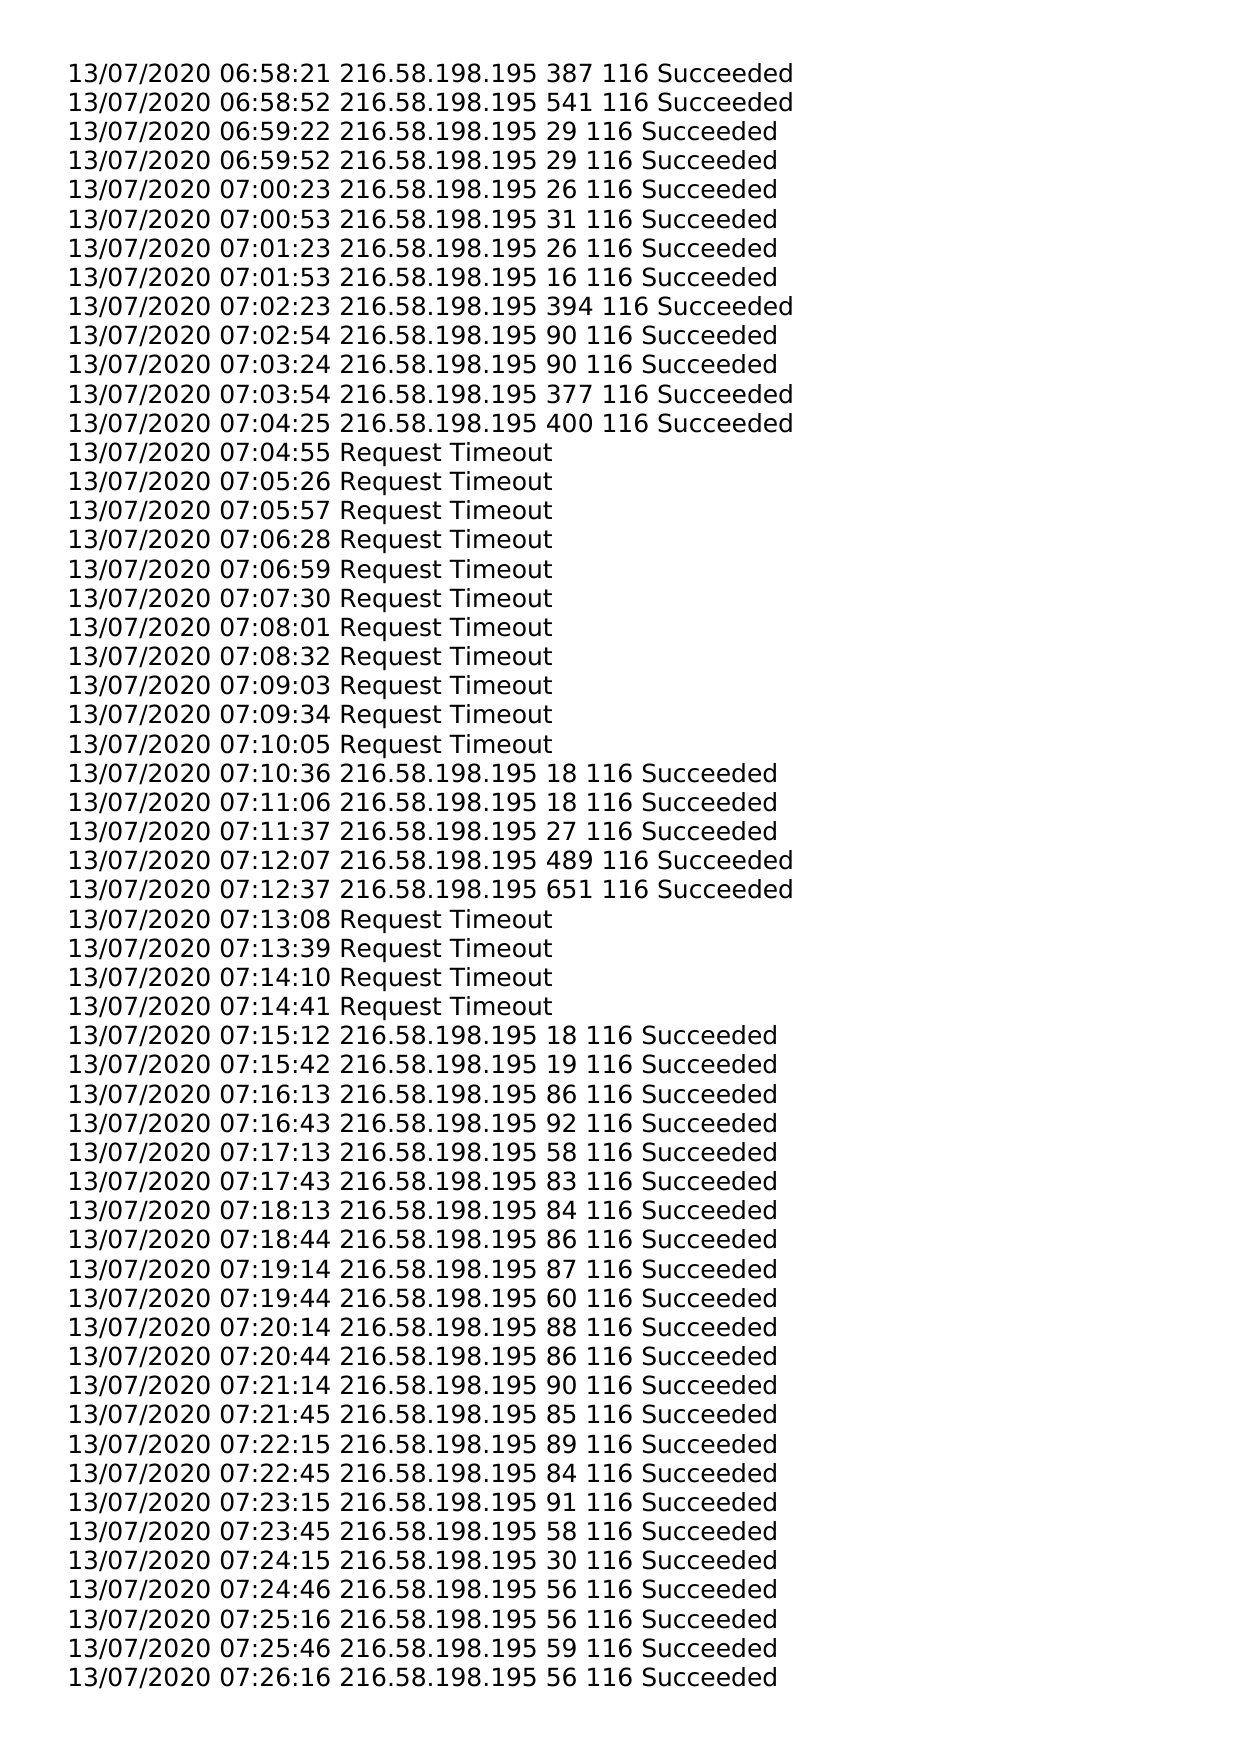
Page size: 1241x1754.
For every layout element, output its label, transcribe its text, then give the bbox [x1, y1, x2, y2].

text 13/07/2020 06:58:21 216.58.198.195 387 116 Succeeded 13/07/2020 06:58:52 216.58.198.195 541 116 Succeeded 13/07/2020 06:59:22 216.58.198.195 29 116 Succeeded 13/07/2020 06:59:52 216.58.198.195 29 116 Succeeded 13/07/2020 07:00:23 216.58.198.195 26 116 Succeeded 13/07/2020 07:00:53 216.58.198.195 31 116 Succeeded 13/07/2020 07:01:23 216.58.198.195 26 116 Succeeded 13/07/2020 07:01:53 216.58.198.195 16 116 Succeeded 13/07/2020 07:02:23 216.58.198.195 394 116 Succeeded 13/07/2020 07:02:54 216.58.198.195 90 116 Succeeded 13/07/2020 07:03:24 216.58.198.195 90 116 Succeeded 13/07/2020 07:03:54 216.58.198.195 377 116 Succeeded 13/07/2020 07:04:25 216.58.198.195 400 116 Succeeded 13/07/2020 07:04:55 Request Timeout 13/07/2020 07:05:26 Request Timeout 13/07/2020 07:05:57 Request Timeout 13/07/2020 07:06:28 Request Timeout 13/07/2020 07:06:59 Request Timeout 13/07/2020 07:07:30 Request Timeout 13/07/2020 07:08:01 Request Timeout 13/07/2020 07:08:32 Request Timeout 13/07/2020 07:09:03 Request Timeout 13/07/2020 07:09:34 Request Timeout 13/07/2020 07:10:05 Request Timeout 13/07/2020 07:10:36 216.58.198.195 18 116 Succeeded 13/07/2020 07:11:06 216.58.198.195 18 116 Succeeded 13/07/2020 07:11:37 216.58.198.195 27 116 Succeeded 13/07/2020 07:12:07 216.58.198.195 489 116 Succeeded 13/07/2020 07:12:37 216.58.198.195 651 116 Succeeded 13/07/2020 07:13:08 Request Timeout 13/07/2020 07:13:39 Request Timeout 13/07/2020 07:14:10 Request Timeout 13/07/2020 07:14:41 Request Timeout 13/07/2020 07:15:12 216.58.198.195 18 116 Succeeded 13/07/2020 07:15:42 216.58.198.195 19 116 Succeeded 13/07/2020 07:16:13 216.58.198.195 86 116 Succeeded 13/07/2020 07:16:43 216.58.198.195 92 116 Succeeded 13/07/2020 07:17:13 216.58.198.195 58 116 Succeeded 13/07/2020 07:17:43 216.58.198.195 83 116 Succeeded 13/07/2020 07:18:13 216.58.198.195 84 116 Succeeded 13/07/2020 07:18:44 216.58.198.195 86 116 Succeeded 13/07/2020 07:19:14 216.58.198.195 87 116 Succeeded 13/07/2020 07:19:44 216.58.198.195 60 116 Succeeded 13/07/2020 07:20:14 216.58.198.195 88 116 Succeeded 13/07/2020 07:20:44 216.58.198.195 86 116 Succeeded 13/07/2020 07:21:14 216.58.198.195 90 116 Succeeded 13/07/2020 07:21:45 216.58.198.195 85 116 Succeeded 13/07/2020 07:22:15 216.58.198.195 89 116 Succeeded 13/07/2020 07:22:45 216.58.198.195 84 116 Succeeded 13/07/2020 07:23:15 216.58.198.195 91 116 Succeeded 13/07/2020 07:23:45 216.58.198.195 58 116 Succeeded 13/07/2020 07:24:15 216.58.198.195 30 116 Succeeded 13/07/2020 07:24:46 216.58.198.195 56 116 Succeeded 13/07/2020 07:25:16 216.58.198.195 56 116 Succeeded 13/07/2020 07:25:46 216.58.198.195 59 116 Succeeded 13/07/2020 07:26:16 216.58.198.195 56 116 Succeeded [59, 59, 1181, 1692]
